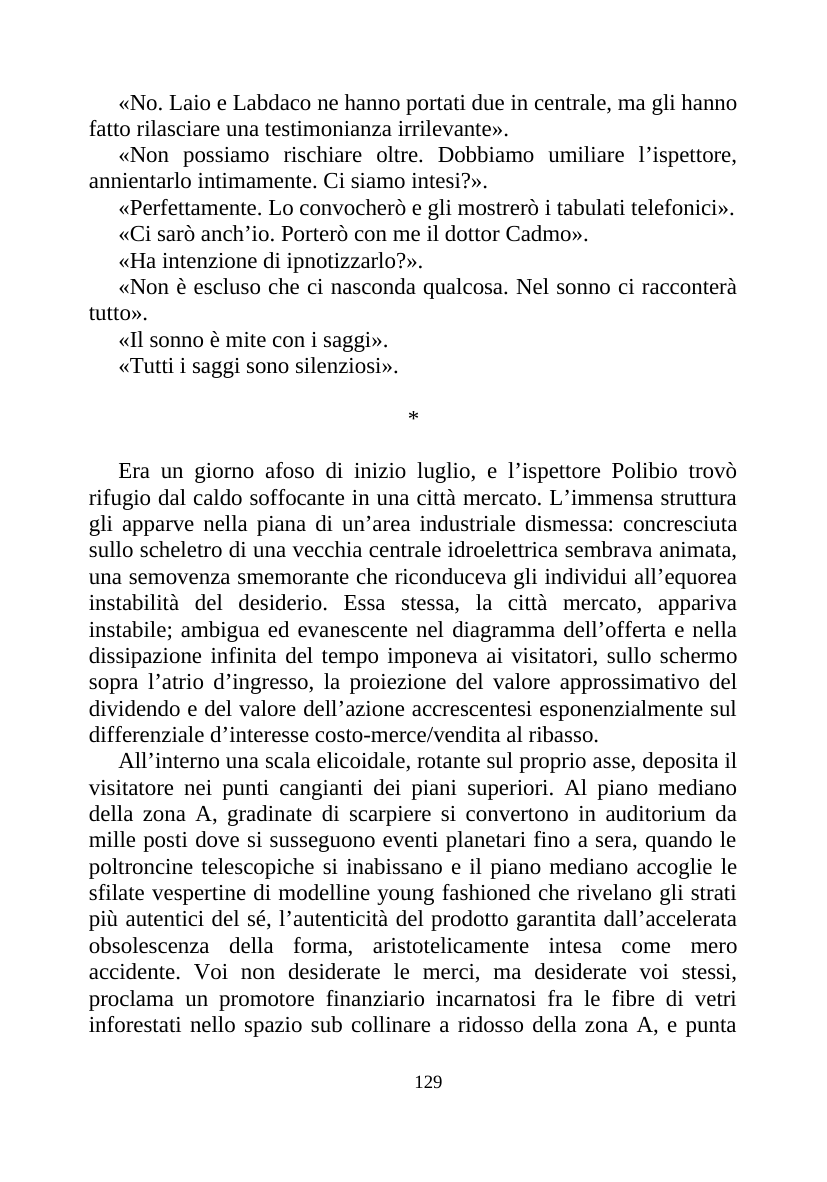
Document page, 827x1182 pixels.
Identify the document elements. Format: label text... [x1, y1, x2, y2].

text «Ci sarò anch’io. Porterò con me il dottor Cadmo». [89, 220, 738, 247]
text «Non possiamo rischiare oltre. Dobbiamo umiliare l’ispettore, annientarlo intimamente. Ci siamo intesi?». [89, 141, 738, 194]
text «Il sonno è mite con i saggi». [89, 326, 738, 352]
text «Tutti i saggi sono silenziosi». [89, 352, 738, 378]
text «Perfettamente. Lo convocherò e gli mostrerò i tabulati telefonici». [89, 194, 738, 220]
text «Ha intenzione di ipnotizzarlo?». [89, 247, 738, 273]
text * [89, 405, 738, 431]
text «Non è escluso che ci nasconda qualcosa. Nel sonno ci racconterà tutto». [89, 273, 738, 326]
text Era un giorno afoso di inizio luglio, e l’ispettore Polibio trovò rifugio dal caldo soffocante in una città mercato. L’immensa struttura gli apparve nella piana di un’area industriale dismessa: concresciuta sullo scheletro di una vecchia centrale idroelettrica sembrava animata, una semovenza smemorante che riconduceva gli individui all’equorea instabilità del desiderio. Essa stessa, la città mercato, appariva instabile; ambigua ed evanescente nel diagramma dell’offerta e nella dissipazione infinita del tempo imponeva ai visitatori, sullo schermo sopra l’atrio d’ingresso, la proiezione del valore approssimativo del dividendo e del valore dell’azione accrescentesi esponenzialmente sul differenziale d’interesse costo-merce/vendita al ribasso. [89, 457, 738, 747]
text «No. Laio e Labdaco ne hanno portati due in centrale, ma gli hanno fatto rilasciare una testimonianza irrilevante». [89, 88, 738, 141]
